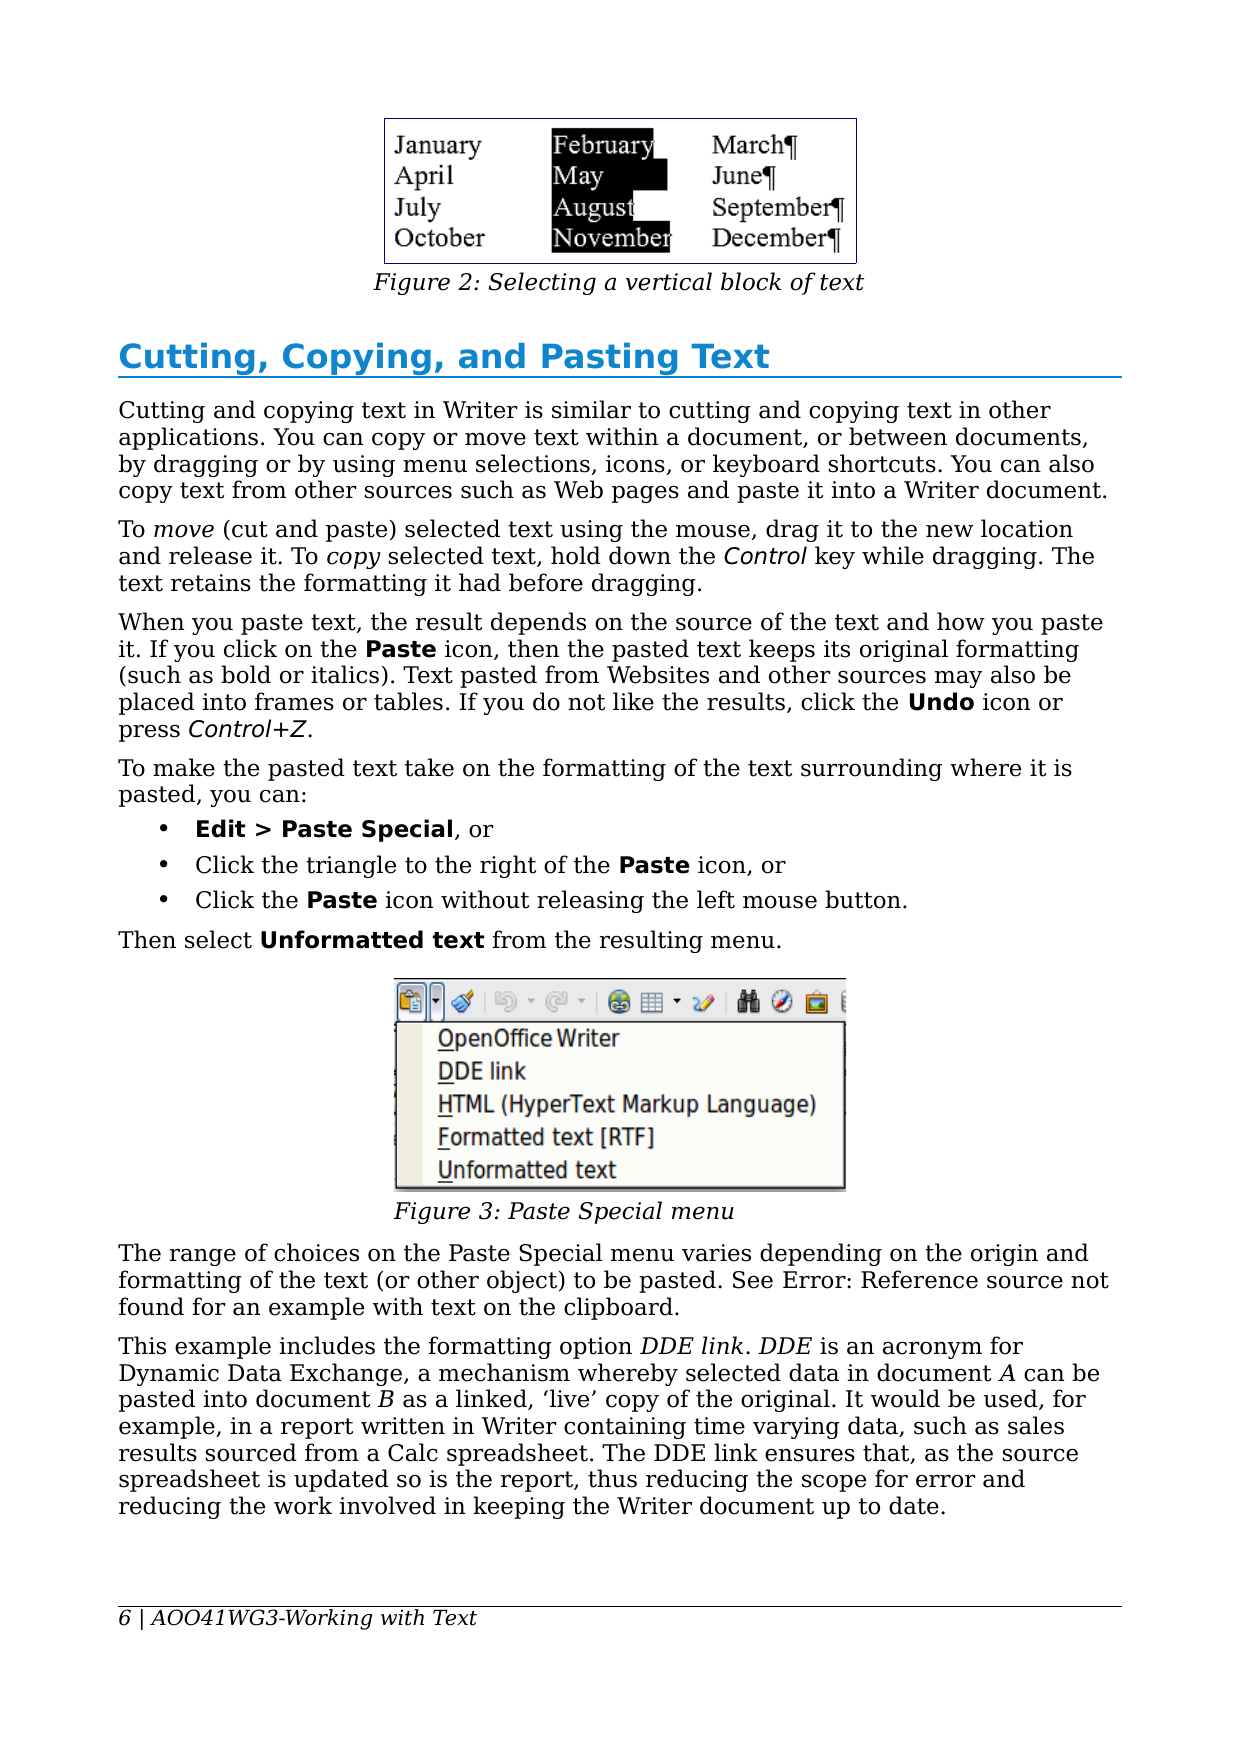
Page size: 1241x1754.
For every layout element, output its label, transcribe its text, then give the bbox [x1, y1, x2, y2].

list Edit > Paste Special, or [156, 815, 1122, 844]
text When you paste text, the result depends on the source of the text and how you paste it. If you click on the Paste icon, then the pasted text keeps its original formatting (such as bold or italics). Text pasted from Websites and other sources may also be placed into frames or tables. If you do not like the results, click the Undo icon or press Control+Z. [118, 609, 1122, 742]
text Figure 3: Paste Special menu [394, 1198, 846, 1225]
text Figure 2: Selecting a vertical block of text [355, 269, 885, 296]
subtitle Cutting, Copying, and Pasting Text [118, 338, 1122, 376]
picture [385, 119, 856, 263]
text The range of choices on the Paste Special menu varies depending on the origin and formatting of the text (or other object) to be pasted. See Error: Reference source not found for an example with text on the clipboard. [118, 1241, 1122, 1321]
picture [393, 978, 847, 1192]
text This example includes the formatting option DDE link. DDE is an acronym for Dynamic Data Exchange, a mechanism whereby selected data in document A can be pasted into document B as a linked, ‘live’ copy of the original. It would be used, for example, in a report written in Writer containing time varying data, such as sales results sourced from a Calc spreadsheet. The DDE link ensures that, as the source spreadsheet is updated so is the report, thus reducing the scope for error and reducing the work involved in keeping the Writer document up to date. [118, 1333, 1122, 1520]
list To make the pasted text take on the formatting of the text surrounding where it is pasted, you can: [118, 755, 1122, 808]
list Click the Paste icon without releasing the left mouse button. [156, 886, 1122, 915]
text Then select Unformatted text from the resulting menu. [118, 927, 1122, 954]
list Click the triangle to the right of the Paste icon, or [156, 850, 1122, 879]
text To move (cut and paste) selected text using the mouse, drag it to the new location and release it. To copy selected text, hold down the Control key while dragging. The text retains the formatting it had before dragging. [118, 517, 1122, 597]
text Cutting and copying text in Writer is similar to cutting and copying text in other applications. You can copy or move text within a document, or between documents, by dragging or by using menu selections, icons, or keyboard shortcuts. You can also copy text from other sources such as Web pages and paste it into a Writer document. [118, 397, 1122, 504]
